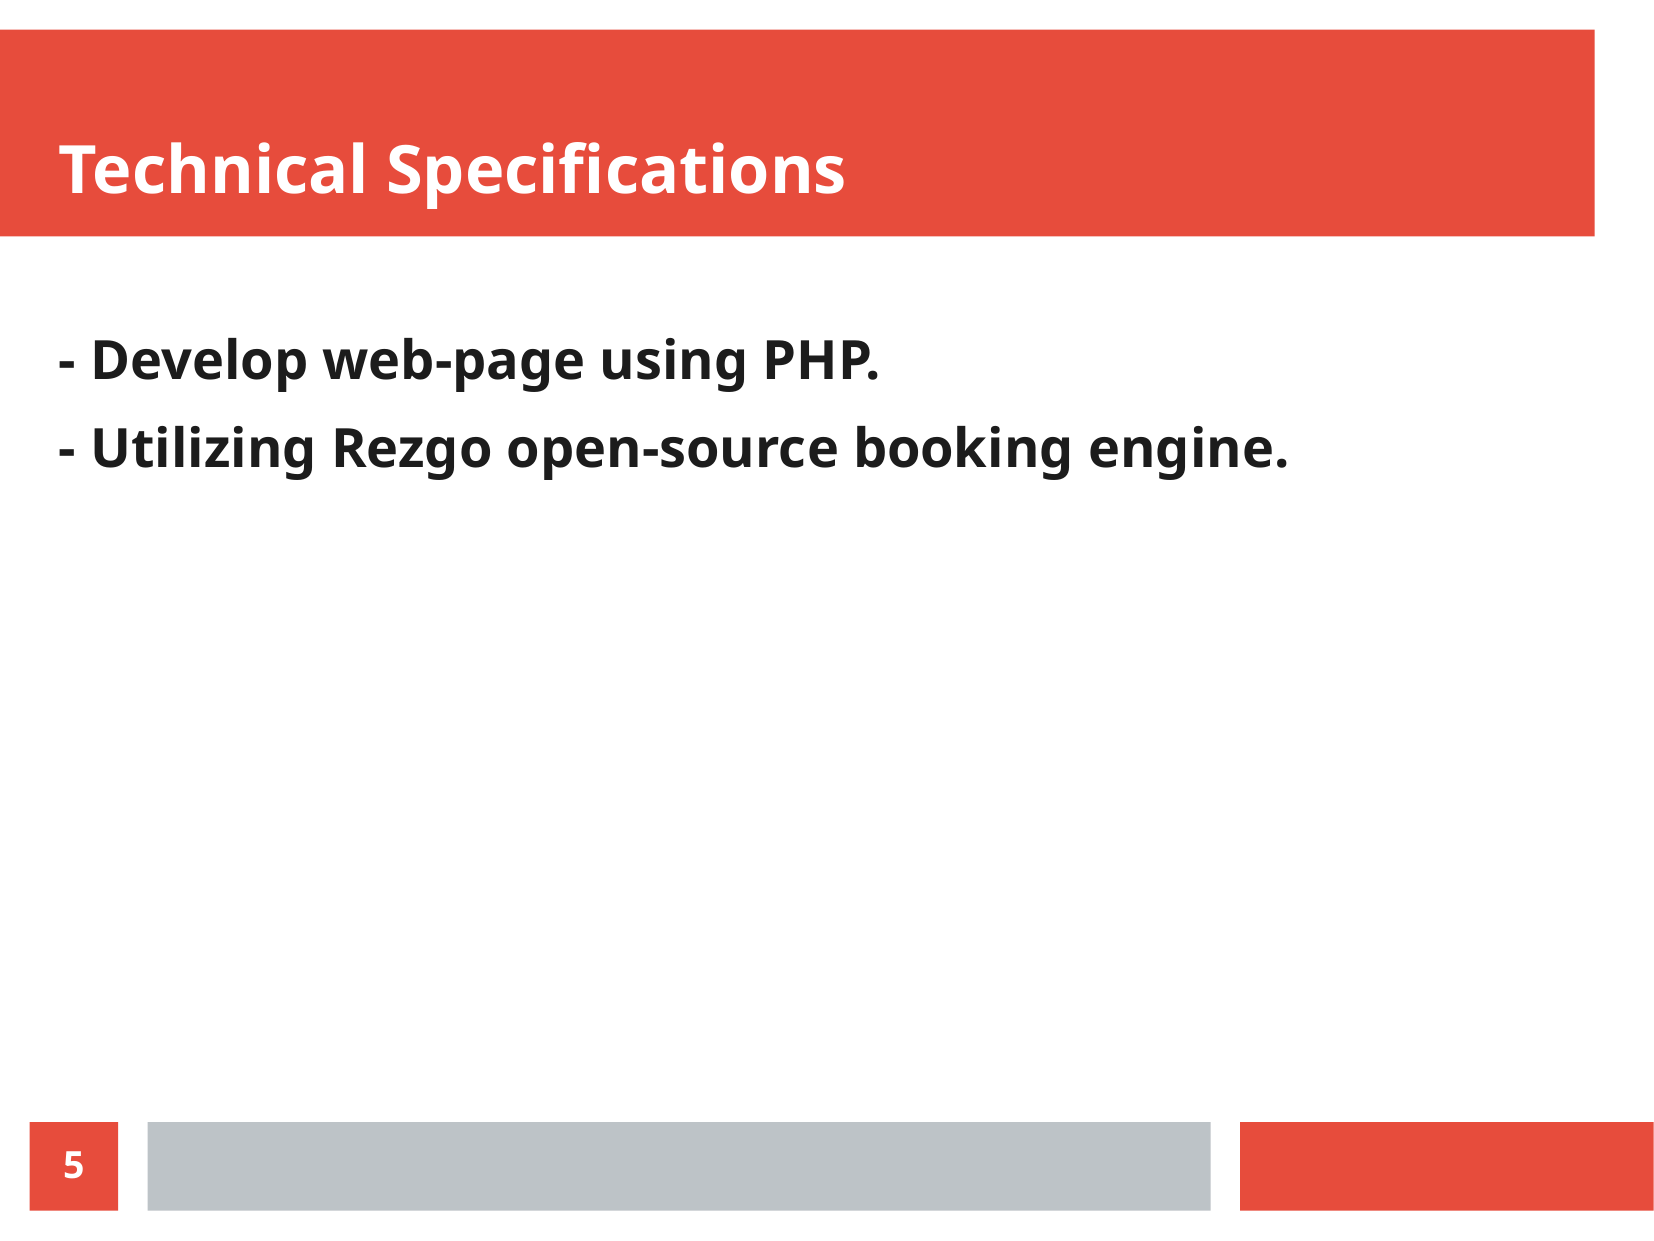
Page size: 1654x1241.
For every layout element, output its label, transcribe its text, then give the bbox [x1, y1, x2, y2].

text_box [29, 1122, 119, 1211]
list - Develop web-page using PHP. - Utilizing Rezgo open-source booking engine. [59, 324, 1565, 1093]
title Technical Specifications [59, 59, 1595, 207]
